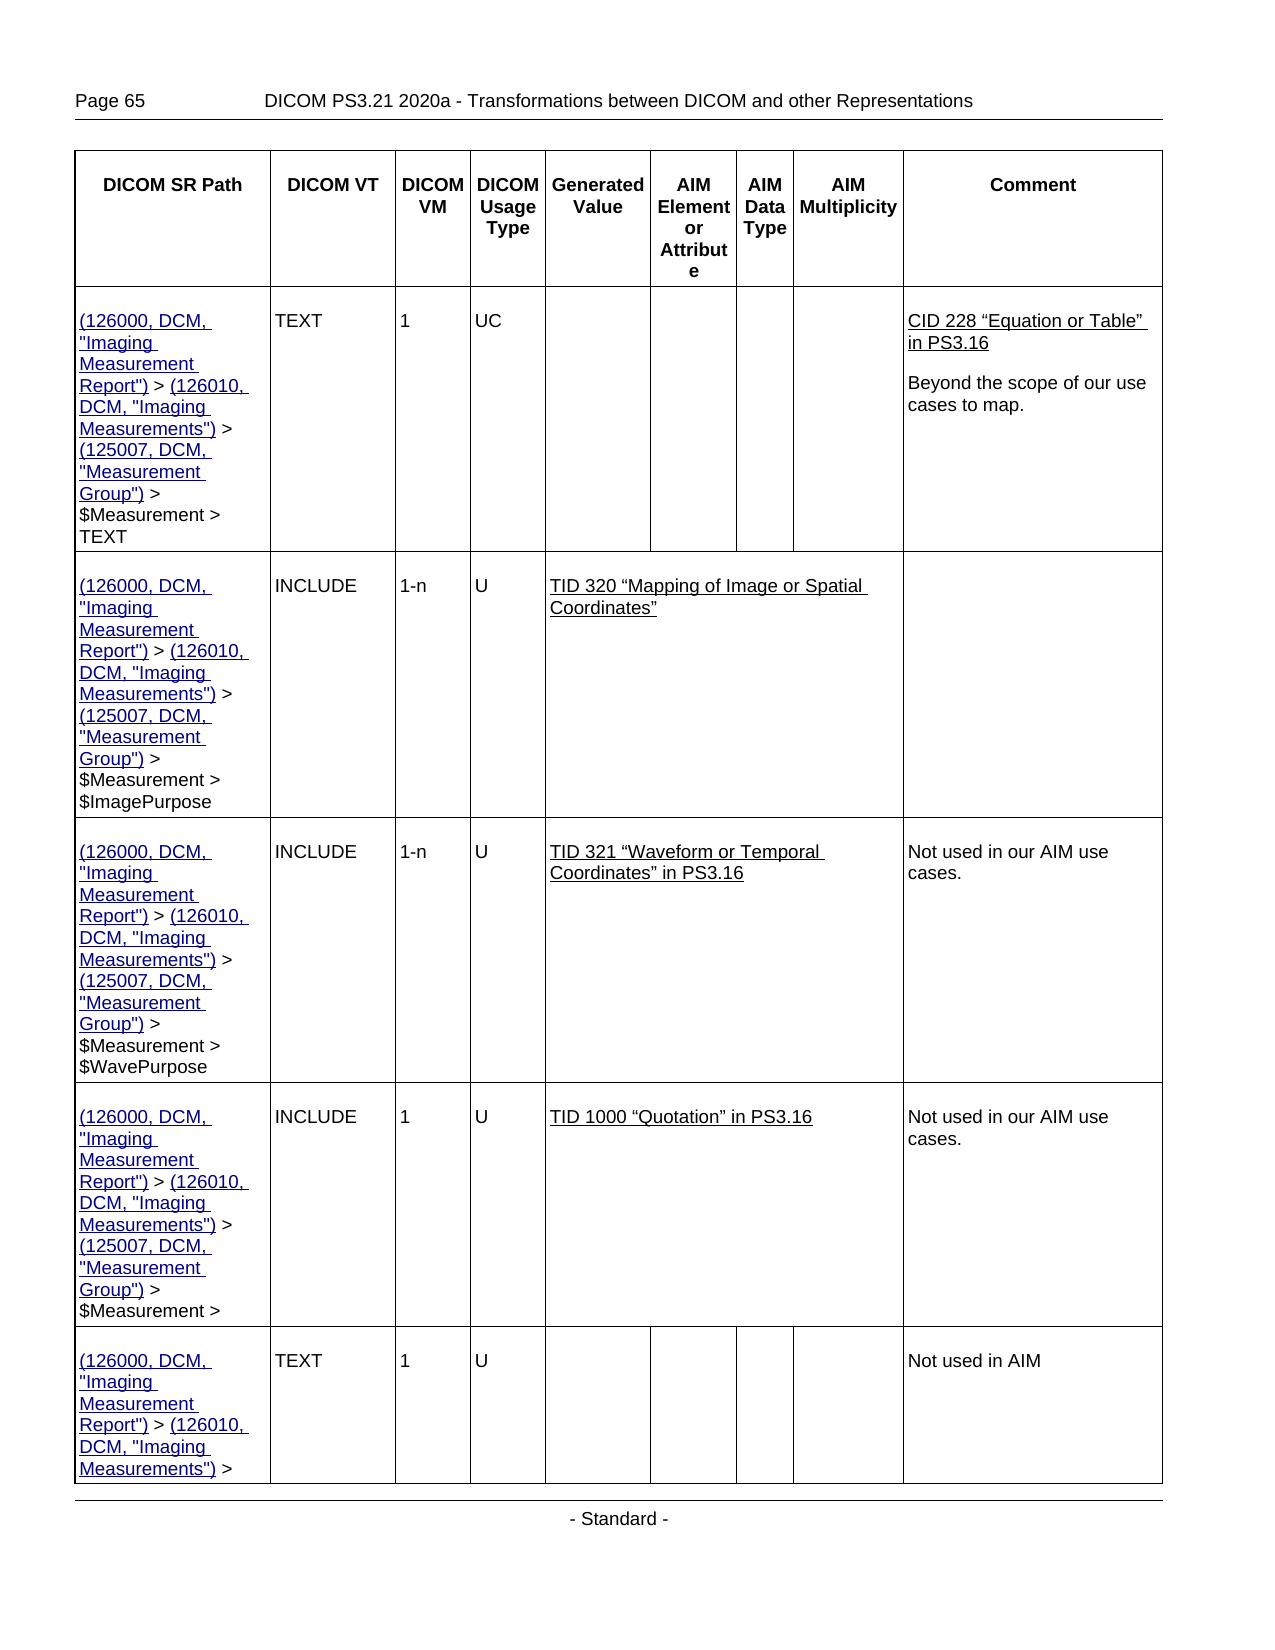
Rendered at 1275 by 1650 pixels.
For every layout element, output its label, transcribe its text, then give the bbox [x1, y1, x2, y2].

table_cell (126000, DCM, "Imaging Measurement Report") > (126010, DCM, "Imaging Measurements") > [76, 1327, 270, 1483]
table_cell 1 [396, 1083, 470, 1326]
table_cell [651, 287, 736, 551]
table_header DICOM VT [271, 151, 395, 286]
table_cell Not used in AIM [904, 1327, 1162, 1483]
table_cell U [471, 818, 545, 1082]
table_header Comment [904, 151, 1162, 286]
table_cell TID 1000 “Quotation” in PS3.16 [546, 1083, 903, 1326]
table_header DICOM SR Path [76, 151, 270, 286]
table_cell [794, 1327, 903, 1483]
table_cell [904, 552, 1162, 817]
table_header AIM Element or Attribute [651, 151, 736, 286]
table_header DICOM VM [396, 151, 470, 286]
table_cell INCLUDE [271, 818, 395, 1082]
table_cell [737, 1327, 793, 1483]
table_cell 1 [396, 1327, 470, 1483]
table_cell (126000, DCM, "Imaging Measurement Report") > (126010, DCM, "Imaging Measurements") > (125007, DCM, "Measurement Group") > $Measurement > $WavePurpose [76, 818, 270, 1082]
table_cell (126000, DCM, "Imaging Measurement Report") > (126010, DCM, "Imaging Measurements") > (125007, DCM, "Measurement Group") > $Measurement > TEXT [76, 287, 270, 551]
table_cell [546, 287, 650, 551]
table_cell (126000, DCM, "Imaging Measurement Report") > (126010, DCM, "Imaging Measurements") > (125007, DCM, "Measurement Group") > $Measurement > [76, 1083, 270, 1326]
table_cell 1-n [396, 818, 470, 1082]
table_cell U [471, 552, 545, 817]
table_cell U [471, 1327, 545, 1483]
table_cell Not used in our AIM use cases. [904, 818, 1162, 1082]
table_cell [737, 287, 793, 551]
table_cell TID 321 “Waveform or Temporal Coordinates” in PS3.16 [546, 818, 903, 1082]
table_cell INCLUDE [271, 1083, 395, 1326]
table_cell 1-n [396, 552, 470, 817]
table_cell [794, 287, 903, 551]
table_header AIM Data Type [737, 151, 793, 286]
table_cell Not used in our AIM use cases. [904, 1083, 1162, 1326]
table_cell TEXT [271, 287, 395, 551]
table_header DICOM Usage Type [471, 151, 545, 286]
table_cell 1 [396, 287, 470, 551]
table_cell CID 228 “Equation or Table” in PS3.16 Beyond the scope of our use cases to map. [904, 287, 1162, 551]
table_cell TEXT [271, 1327, 395, 1483]
table_header Generated Value [546, 151, 650, 286]
table_cell TID 320 “Mapping of Image or Spatial Coordinates” [546, 552, 903, 817]
table_cell INCLUDE [271, 552, 395, 817]
table_cell [651, 1327, 736, 1483]
table_cell UC [471, 287, 545, 551]
table_header AIM Multiplicity [794, 151, 903, 286]
table_cell (126000, DCM, "Imaging Measurement Report") > (126010, DCM, "Imaging Measurements") > (125007, DCM, "Measurement Group") > $Measurement > $ImagePurpose [76, 552, 270, 817]
table_cell [546, 1327, 650, 1483]
table_cell U [471, 1083, 545, 1326]
